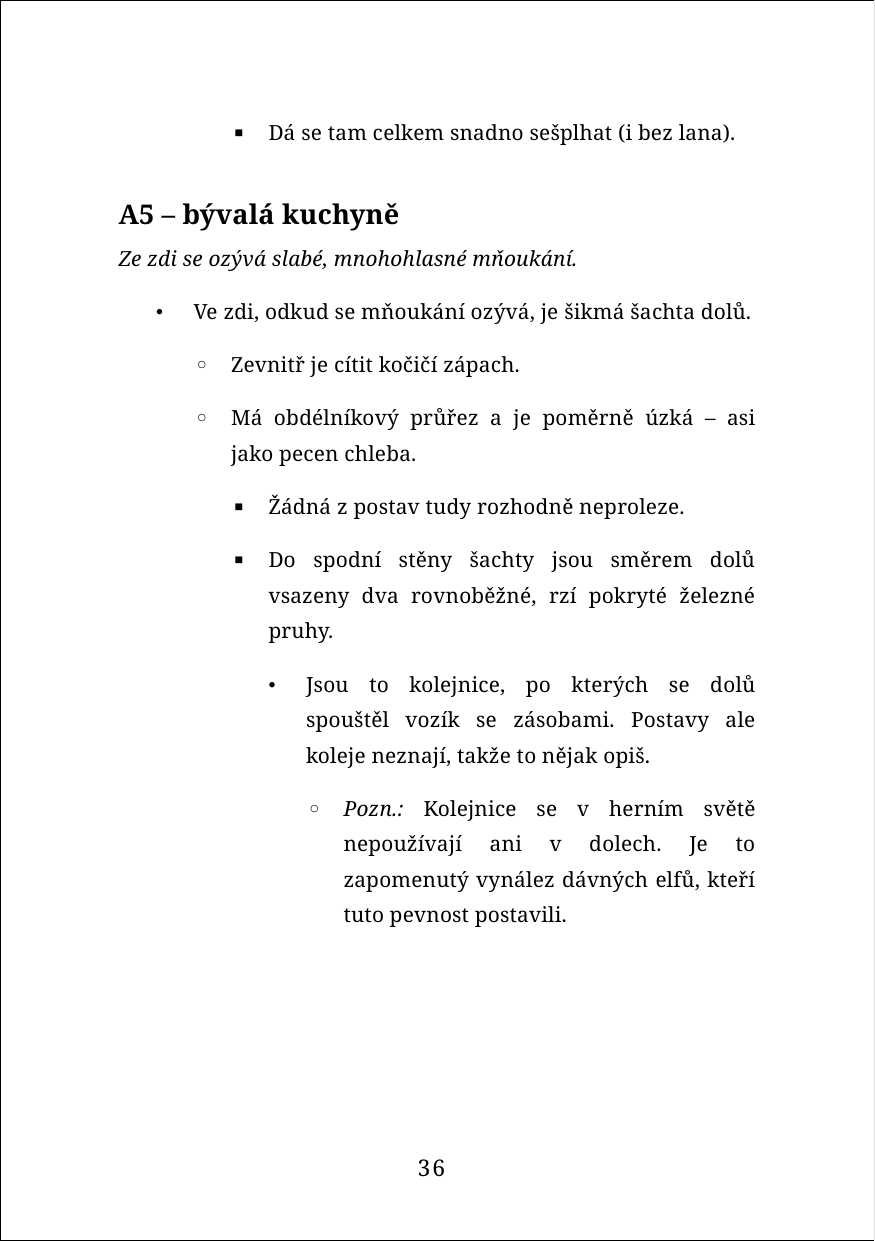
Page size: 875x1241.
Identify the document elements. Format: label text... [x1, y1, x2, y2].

list Jsou to kolejnice, po kterých se dolů spouštěl vozík se zásobami. Postavy ale koleje neznají, takže to nějak opiš. [268, 670, 756, 769]
list Žádná z postav tudy rozhodně neproleze. [231, 492, 756, 521]
subtitle A5 – bývalá kuchyně [118, 195, 756, 232]
list Ve zdi, odkud se mňoukání ozývá, je šikmá šachta dolů. [156, 297, 756, 325]
list Má obdélníkový průřez a je poměrně úzká – asi jako pecen chleba. [193, 403, 756, 467]
list Dá se tam celkem snadno sešplhat (i bez lana). [231, 118, 756, 147]
text Ze zdi se ozývá slabé, mnohohlasné mňoukání. [118, 244, 756, 272]
list Zevnitř je cítit kočičí zápach. [193, 350, 756, 379]
list Do spodní stěny šachty jsou směrem dolů vsazeny dva rovnoběžné, rzí pokryté železné pruhy. [231, 545, 756, 645]
list Pozn.: Kolejnice se v herním světě nepoužívají ani v dolech. Je to zapomenutý vynález dávných elfů, kteří tuto pevnost postavili. [306, 794, 756, 929]
